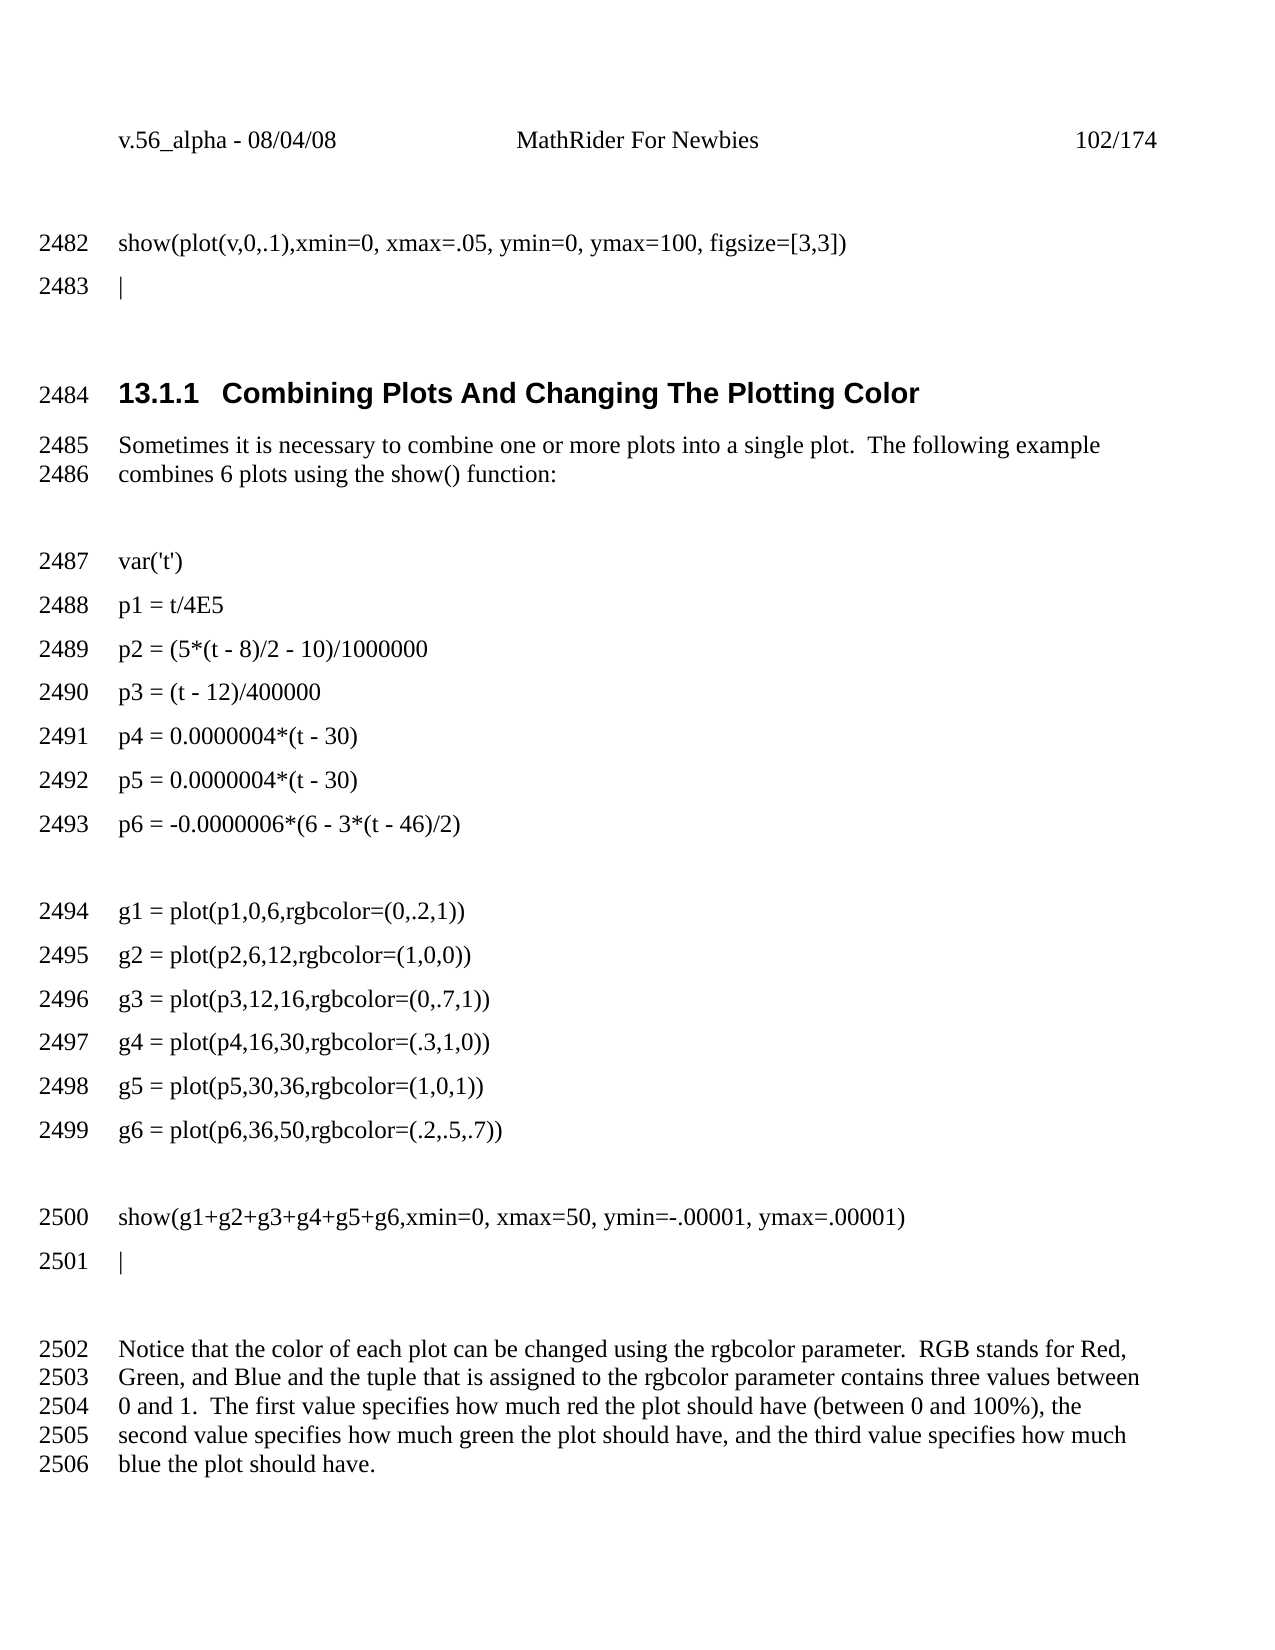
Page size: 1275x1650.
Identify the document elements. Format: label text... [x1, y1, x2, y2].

subtitle Combining Plots And Changing The Plotting Color [118, 376, 1157, 410]
text p4 = 0.0000004*(t - 30) [118, 721, 1157, 750]
text g1 = plot(p1,0,6,rgbcolor=(0,.2,1)) [118, 896, 1157, 925]
text show(plot(v,0,.1),xmin=0, xmax=.05, ymin=0, ymax=100, figsize=[3,3]) [118, 228, 1157, 256]
text p5 = 0.0000004*(t - 30) [118, 765, 1157, 794]
text p1 = t/4E5 [118, 590, 1157, 619]
text g6 = plot(p6,36,50,rgbcolor=(.2,.5,.7)) [118, 1115, 1157, 1144]
text Notice that the color of each plot can be changed using the rgbcolor parameter. RGB stands for Red, Green, and Blue and the tuple that is assigned to the rgbcolor parameter contains three values between 0 and 1. The first value specifies how much red the plot should have (between 0 and 100%), the second value specifies how much green the plot should have, and the third value specifies how much blue the plot should have. [118, 1334, 1157, 1477]
text Sometimes it is necessary to combine one or more plots into a single plot. The following example combines 6 plots using the show() function: [118, 430, 1157, 487]
text p3 = (t - 12)/400000 [118, 677, 1157, 706]
text g3 = plot(p3,12,16,rgbcolor=(0,.7,1)) [118, 984, 1157, 1012]
text | [118, 1246, 1157, 1275]
text p6 = -0.0000006*(6 - 3*(t - 46)/2) [118, 809, 1157, 837]
text | [118, 271, 1157, 300]
text var('t') [118, 546, 1157, 575]
text p2 = (5*(t - 8)/2 - 10)/1000000 [118, 634, 1157, 662]
text g2 = plot(p2,6,12,rgbcolor=(1,0,0)) [118, 940, 1157, 969]
text g5 = plot(p5,30,36,rgbcolor=(1,0,1)) [118, 1071, 1157, 1100]
text g4 = plot(p4,16,30,rgbcolor=(.3,1,0)) [118, 1027, 1157, 1056]
text show(g1+g2+g3+g4+g5+g6,xmin=0, xmax=50, ymin=-.00001, ymax=.00001) [118, 1202, 1157, 1231]
